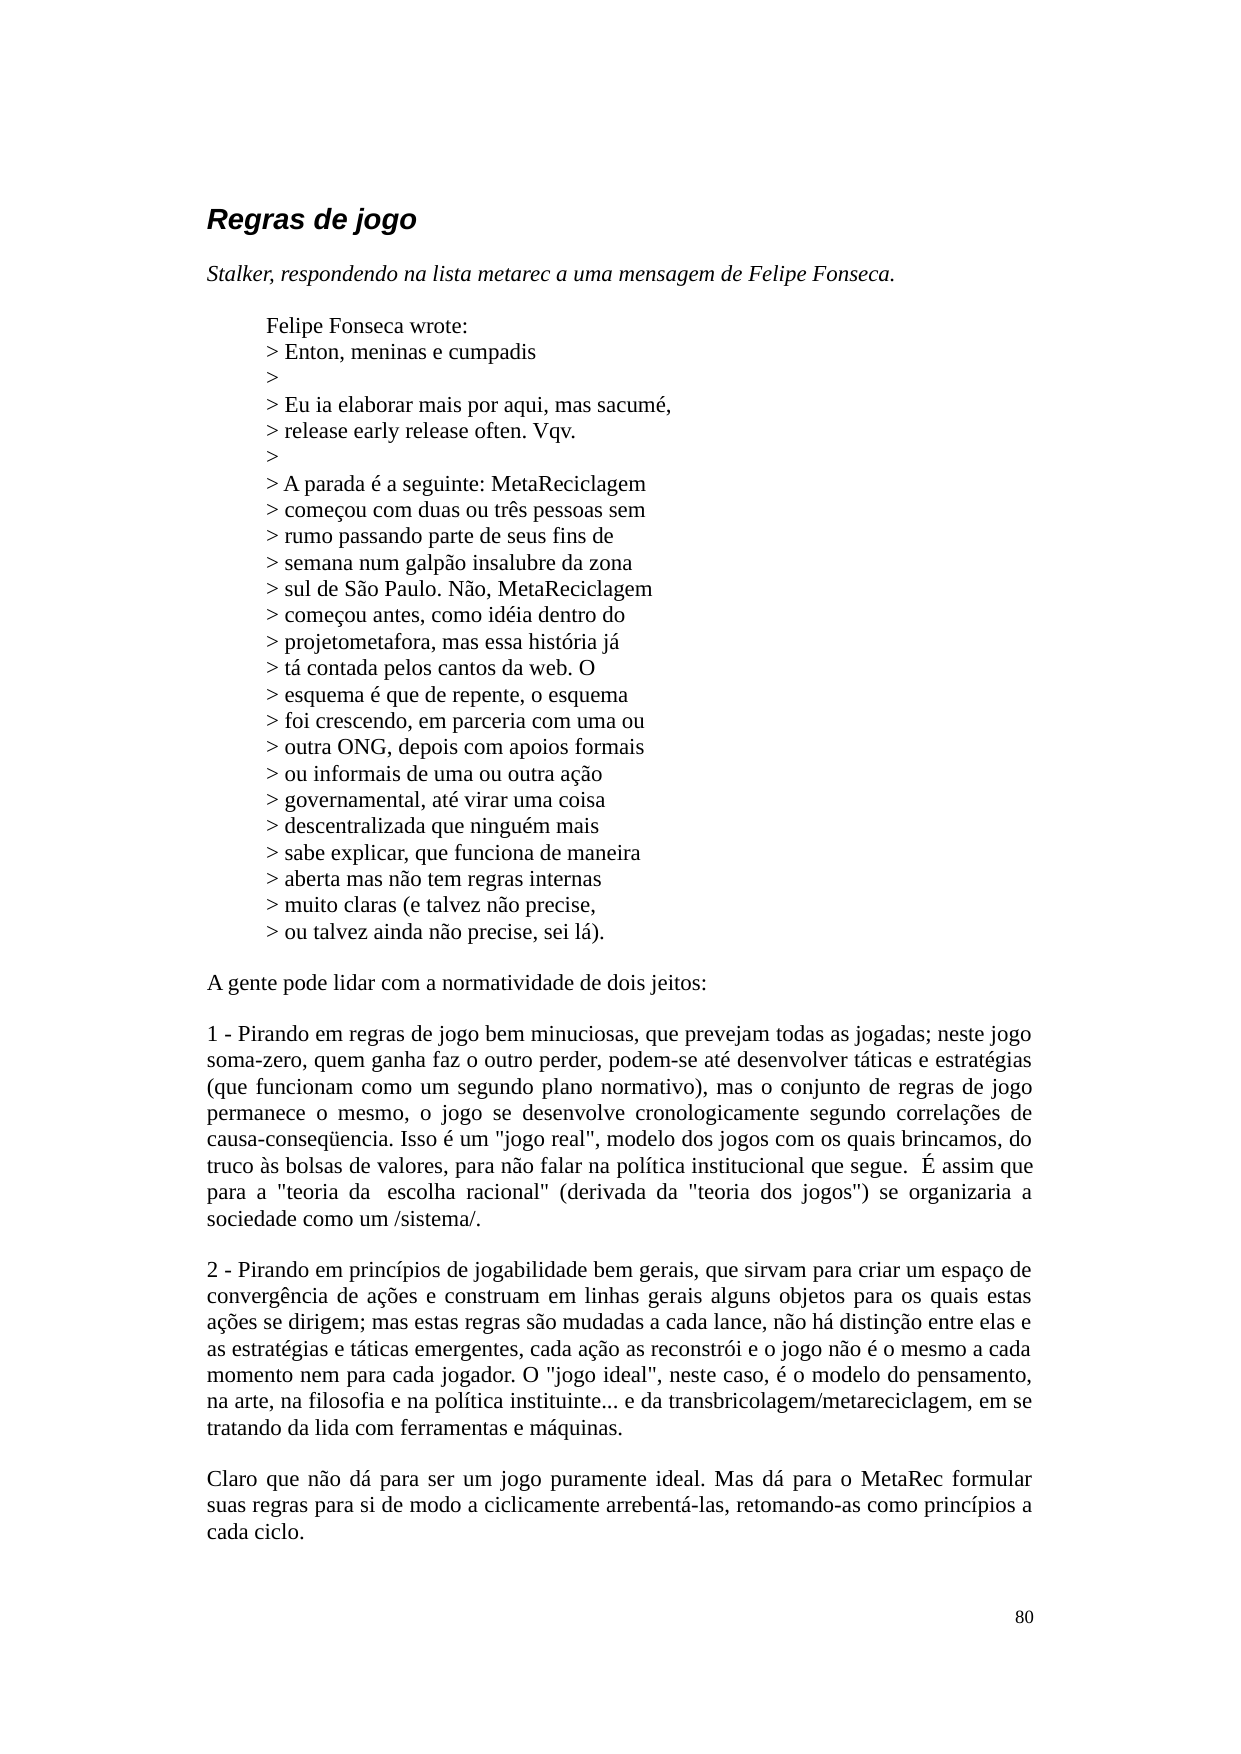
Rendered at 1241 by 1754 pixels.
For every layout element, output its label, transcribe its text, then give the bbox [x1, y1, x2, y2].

text A gente pode lidar com a normatividade de dois jeitos: [207, 969, 1033, 995]
text Felipe Fonseca wrote: > Enton, meninas e cumpadis > > Eu ia elaborar mais por aqui, mas sacumé, > release early release often. Vqv. > > A parada é a seguinte: MetaReciclagem > começou com duas ou três pessoas sem > rumo passando parte de seus fins de > semana num galpão insalubre da zona > sul de São Paulo. Não, MetaReciclagem > começou antes, como idéia dentro do > projetometafora, mas essa história já > tá contada pelos cantos da web. O > esquema é que de repente, o esquema > foi crescendo, em parceria com uma ou > outra ONG, depois com apoios formais > ou informais de uma ou outra ação > governamental, até virar uma coisa > descentralizada que ninguém mais > sabe explicar, que funciona de maneira > aberta mas não tem regras internas > muito claras (e talvez não precise, > ou talvez ainda não precise, sei lá). [266, 312, 1033, 944]
text Stalker, respondendo na lista metarec a uma mensagem de Felipe Fonseca. [207, 261, 1033, 287]
text 2 - Pirando em princípios de jogabilidade bem gerais, que sirvam para criar um espaço de convergência de ações e construam em linhas gerais alguns objetos para os quais estas ações se dirigem; mas estas regras são mudadas a cada lance, não há distinção entre elas e as estratégias e táticas emergentes, cada ação as reconstrói e o jogo não é o mesmo a cada momento nem para cada jogador. O "jogo ideal", neste caso, é o modelo do pensamento, na arte, na filosofia e na política instituinte... e da transbricolagem/metareciclagem, em se tratando da lida com ferramentas e máquinas. [207, 1256, 1033, 1440]
subtitle Regras de jogo [207, 202, 1033, 236]
text 1 - Pirando em regras de jogo bem minuciosas, que prevejam todas as jogadas; neste jogo soma-zero, quem ganha faz o outro perder, podem-se até desenvolver táticas e estratégias (que funcionam como um segundo plano normativo), mas o conjunto de regras de jogo permanece o mesmo, o jogo se desenvolve cronologicamente segundo correlações de causa-conseqüencia. Isso é um "jogo real", modelo dos jogos com os quais brincamos, do truco às bolsas de valores, para não falar na política institucional que segue. É assim que para a "teoria da escolha racional" (derivada da "teoria dos jogos") se organizaria a sociedade como um /sistema/. [207, 1020, 1033, 1231]
text Claro que não dá para ser um jogo puramente ideal. Mas dá para o MetaRec formular suas regras para si de modo a ciclicamente arrebentá-las, retomando-as como princípios a cada ciclo. [207, 1465, 1033, 1544]
